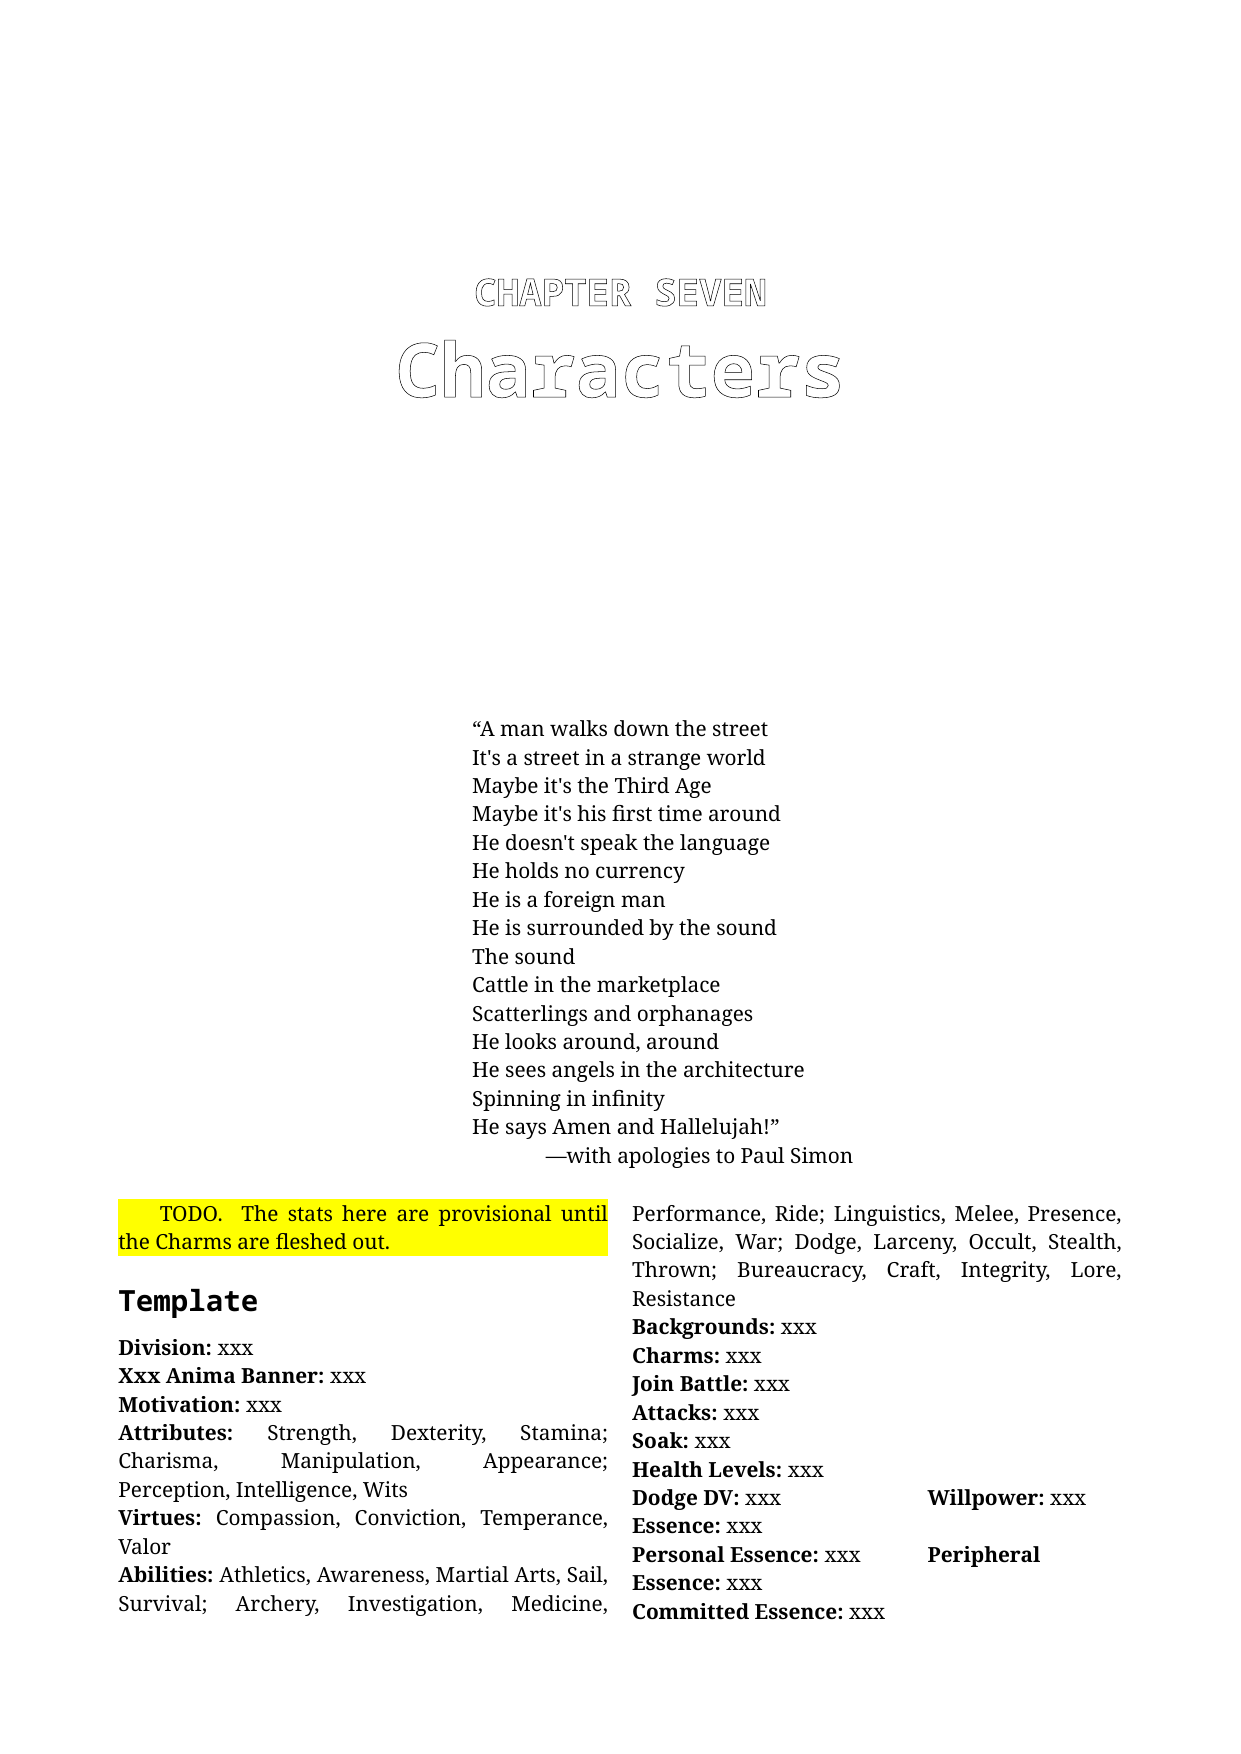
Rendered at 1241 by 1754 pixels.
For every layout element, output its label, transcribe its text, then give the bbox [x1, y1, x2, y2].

subtitle Template [118, 1281, 608, 1320]
text Motivation: xxx [118, 1390, 608, 1418]
text TODO. The stats here are provisional until the Charms are fleshed out. [118, 1199, 608, 1256]
text Xxx Anima Banner: xxx [118, 1361, 608, 1390]
text Performance, Ride; Linguistics, Melee, Presence, Socialize, War; Dodge, Larceny, Occult, Stealth, Thrown; Bureaucracy, Craft, Integrity, Lore, Resistance [632, 1199, 1122, 1312]
text Health Levels: xxx [632, 1455, 1122, 1483]
text Virtues: Compassion, Conviction, Temperance, Valor [118, 1503, 608, 1560]
text Dodge DV: xxx Willpower: xxx [632, 1483, 1122, 1512]
title Chapter Seven [118, 266, 1122, 317]
text Join Battle: xxx [632, 1369, 1122, 1398]
text “A man walks down the street It's a street in a strange world Maybe it's the Third Age Maybe it's his first time around He doesn't speak the language He holds no currency He is a foreign man He is surrounded by the sound The sound Cattle in the marketplace Scatterlings and orphanages He looks around, around He sees angels in the architecture Spinning in infinity He says Amen and Hallelujah!” —with apologies to Paul Simon [472, 714, 1064, 1169]
text Attacks: xxx [632, 1398, 1122, 1426]
text Charms: xxx [632, 1341, 1122, 1369]
text Division: xxx [118, 1333, 608, 1361]
text Committed Essence: xxx [632, 1597, 1122, 1625]
text Personal Essence: xxx Peripheral Essence: xxx [632, 1540, 1122, 1597]
text Abilities: Athletics, Awareness, Martial Arts, Sail, Survival; Archery, Investigation, Medicine, [118, 1560, 608, 1617]
text Soak: xxx [632, 1426, 1122, 1455]
title Characters [118, 317, 1122, 419]
text Backgrounds: xxx [632, 1312, 1122, 1341]
text Essence: xxx [632, 1512, 1122, 1540]
text Attributes: Strength, Dexterity, Stamina; Charisma, Manipulation, Appearance; Perception, Intelligence, Wits [118, 1418, 608, 1503]
